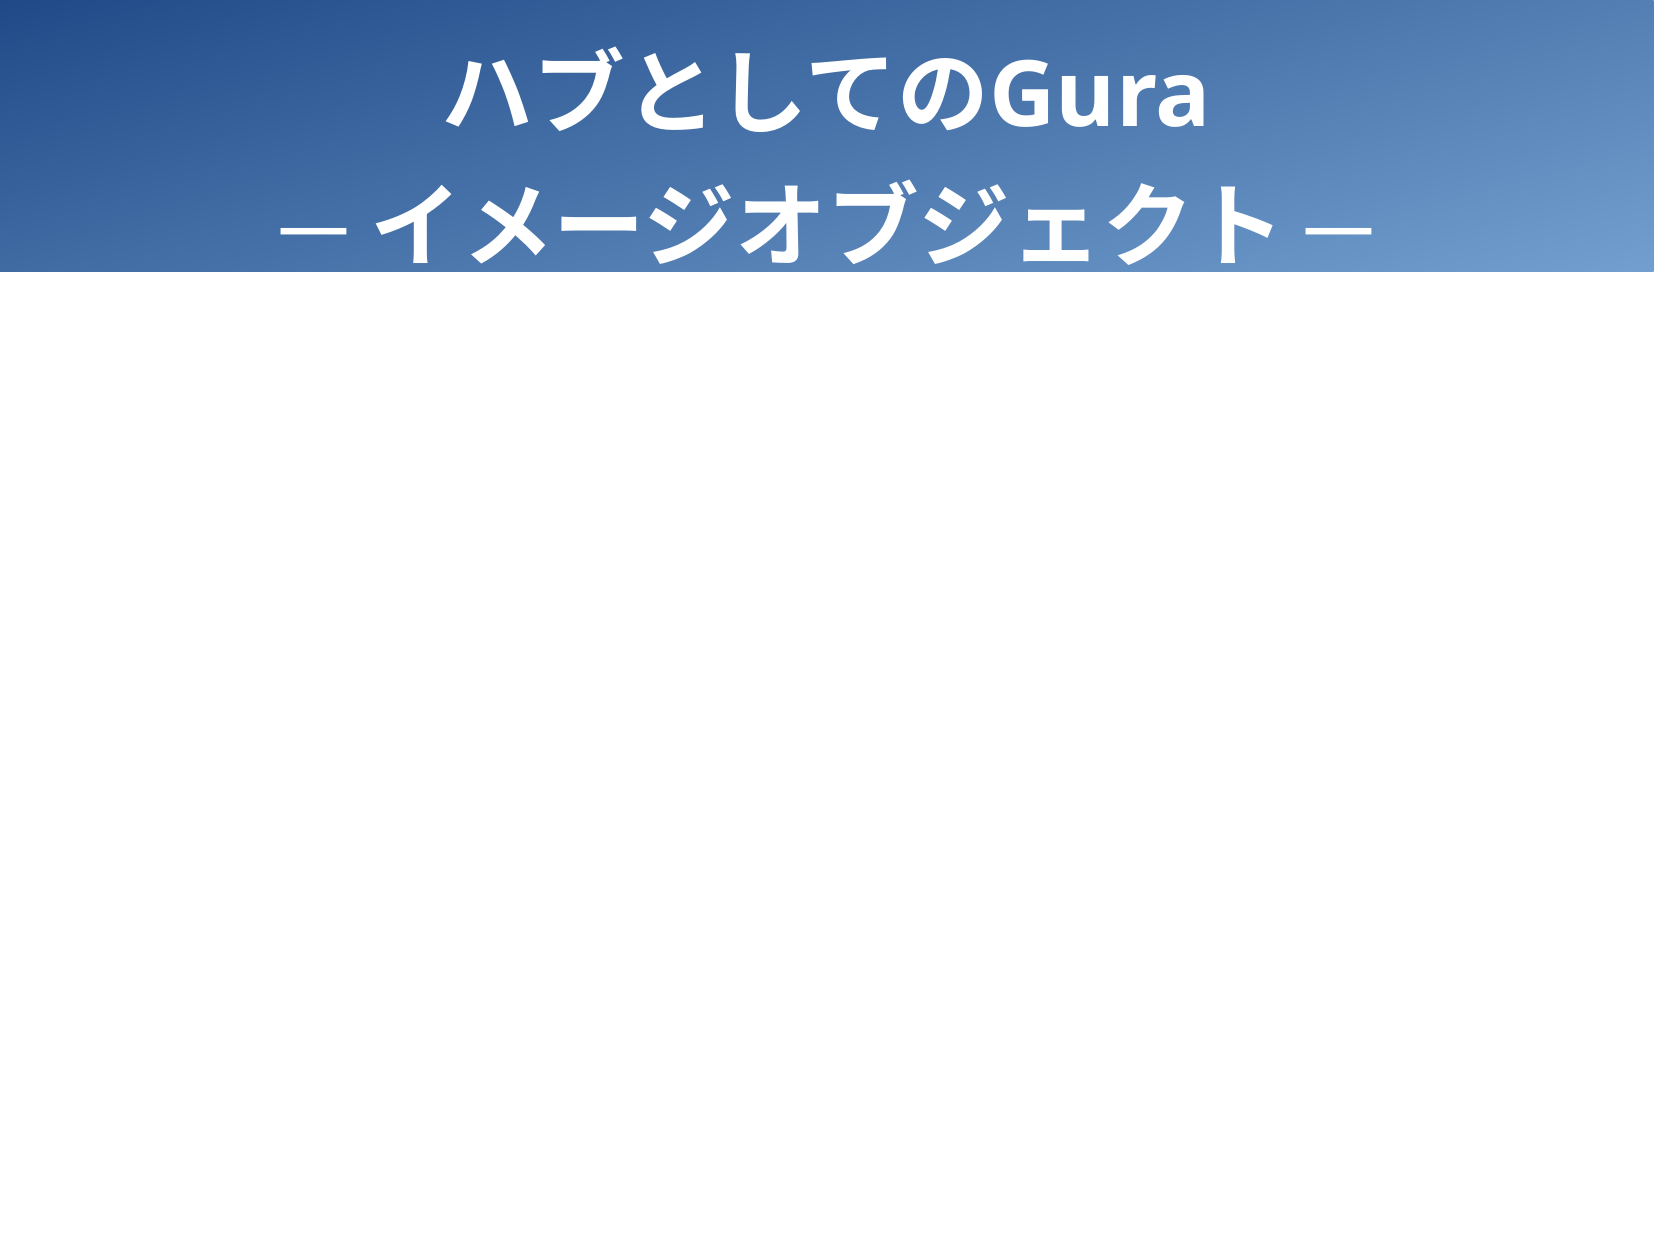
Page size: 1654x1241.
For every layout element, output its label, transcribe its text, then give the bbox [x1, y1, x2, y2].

title ハブとしてのGura ─ イメージオブジェクト ─ [82, 13, 1571, 293]
